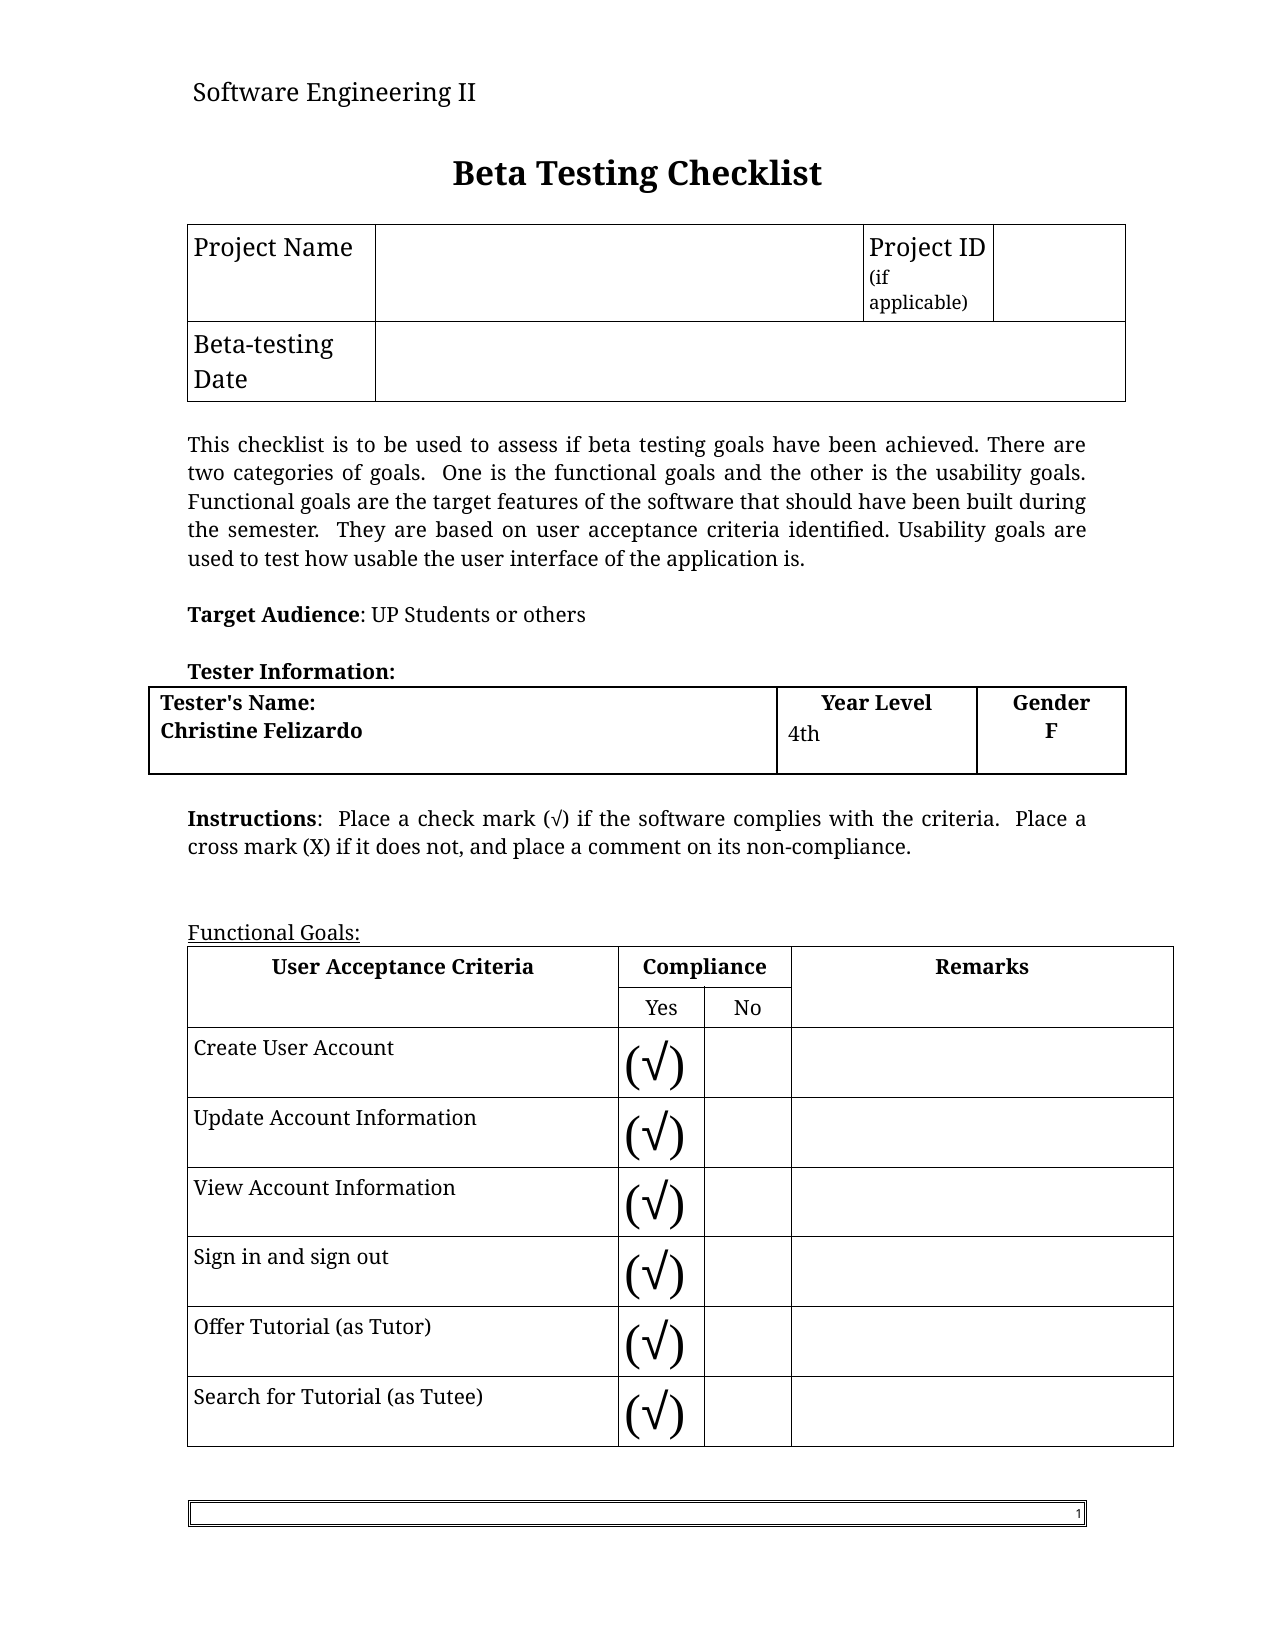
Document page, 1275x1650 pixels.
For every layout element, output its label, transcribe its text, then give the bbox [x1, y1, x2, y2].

table_cell (√) [619, 1237, 704, 1306]
table_cell [705, 1307, 791, 1376]
table_cell [792, 1098, 1173, 1166]
table_cell (√) [619, 1028, 704, 1097]
table_cell View Account Information [188, 1168, 618, 1236]
table_cell [376, 322, 1125, 401]
table_cell [792, 1028, 1173, 1097]
table_cell [705, 1168, 791, 1236]
table_header Gender F [978, 688, 1125, 773]
table_cell [792, 1237, 1173, 1306]
table_cell [705, 1028, 791, 1097]
table_header Tester's Name: Christine Felizardo [150, 688, 776, 773]
table_cell [705, 1098, 791, 1166]
text Target Audience: UP Students or others [187, 601, 1087, 629]
table_header [994, 225, 1125, 321]
table_cell Sign in and sign out [188, 1237, 618, 1306]
table_cell (√) [619, 1168, 704, 1236]
text Functional Goals: [187, 918, 1087, 946]
table_header Project Name [188, 225, 375, 321]
table_cell (√) [619, 1307, 704, 1376]
text This checklist is to be used to assess if beta testing goals have been achieved. There are two categories of goals. One is the functional goals and the other is the usability goals. Functional goals are the target features of the software that should have been built during the semester. They are based on user acceptance criteria identified. Usability goals are used to test how usable the user interface of the application is. [187, 430, 1087, 572]
table_cell 4th [778, 717, 976, 773]
table_header Remarks [792, 947, 1173, 1027]
table_cell Yes [619, 988, 704, 1027]
table_cell (√) [619, 1377, 704, 1446]
text Tester Information: [187, 657, 1087, 686]
table_header User Acceptance Criteria [188, 947, 618, 1027]
table_cell (√) [619, 1098, 704, 1166]
table_cell [792, 1377, 1173, 1446]
table_header Year Level [778, 688, 976, 717]
table_header Project ID (if applicable) [864, 225, 993, 321]
table_cell Search for Tutorial (as Tutee) [188, 1377, 618, 1446]
table_header Compliance [619, 947, 791, 986]
table_cell [705, 1377, 791, 1446]
table_header [376, 225, 863, 321]
text Beta Testing Checklist [187, 150, 1087, 195]
table_cell [705, 1237, 791, 1306]
table_cell [792, 1168, 1173, 1236]
table_cell Offer Tutorial (as Tutor) [188, 1307, 618, 1376]
table_cell Create User Account [188, 1028, 618, 1097]
table_cell Update Account Information [188, 1098, 618, 1166]
table_cell Beta-testing Date [188, 322, 375, 401]
table_cell [792, 1307, 1173, 1376]
text Instructions: Place a check mark (√) if the software complies with the criteria. Place a cross mark (X) if it does not, and place a comment on its non-compliance. [187, 804, 1087, 861]
table_cell No [705, 988, 791, 1027]
